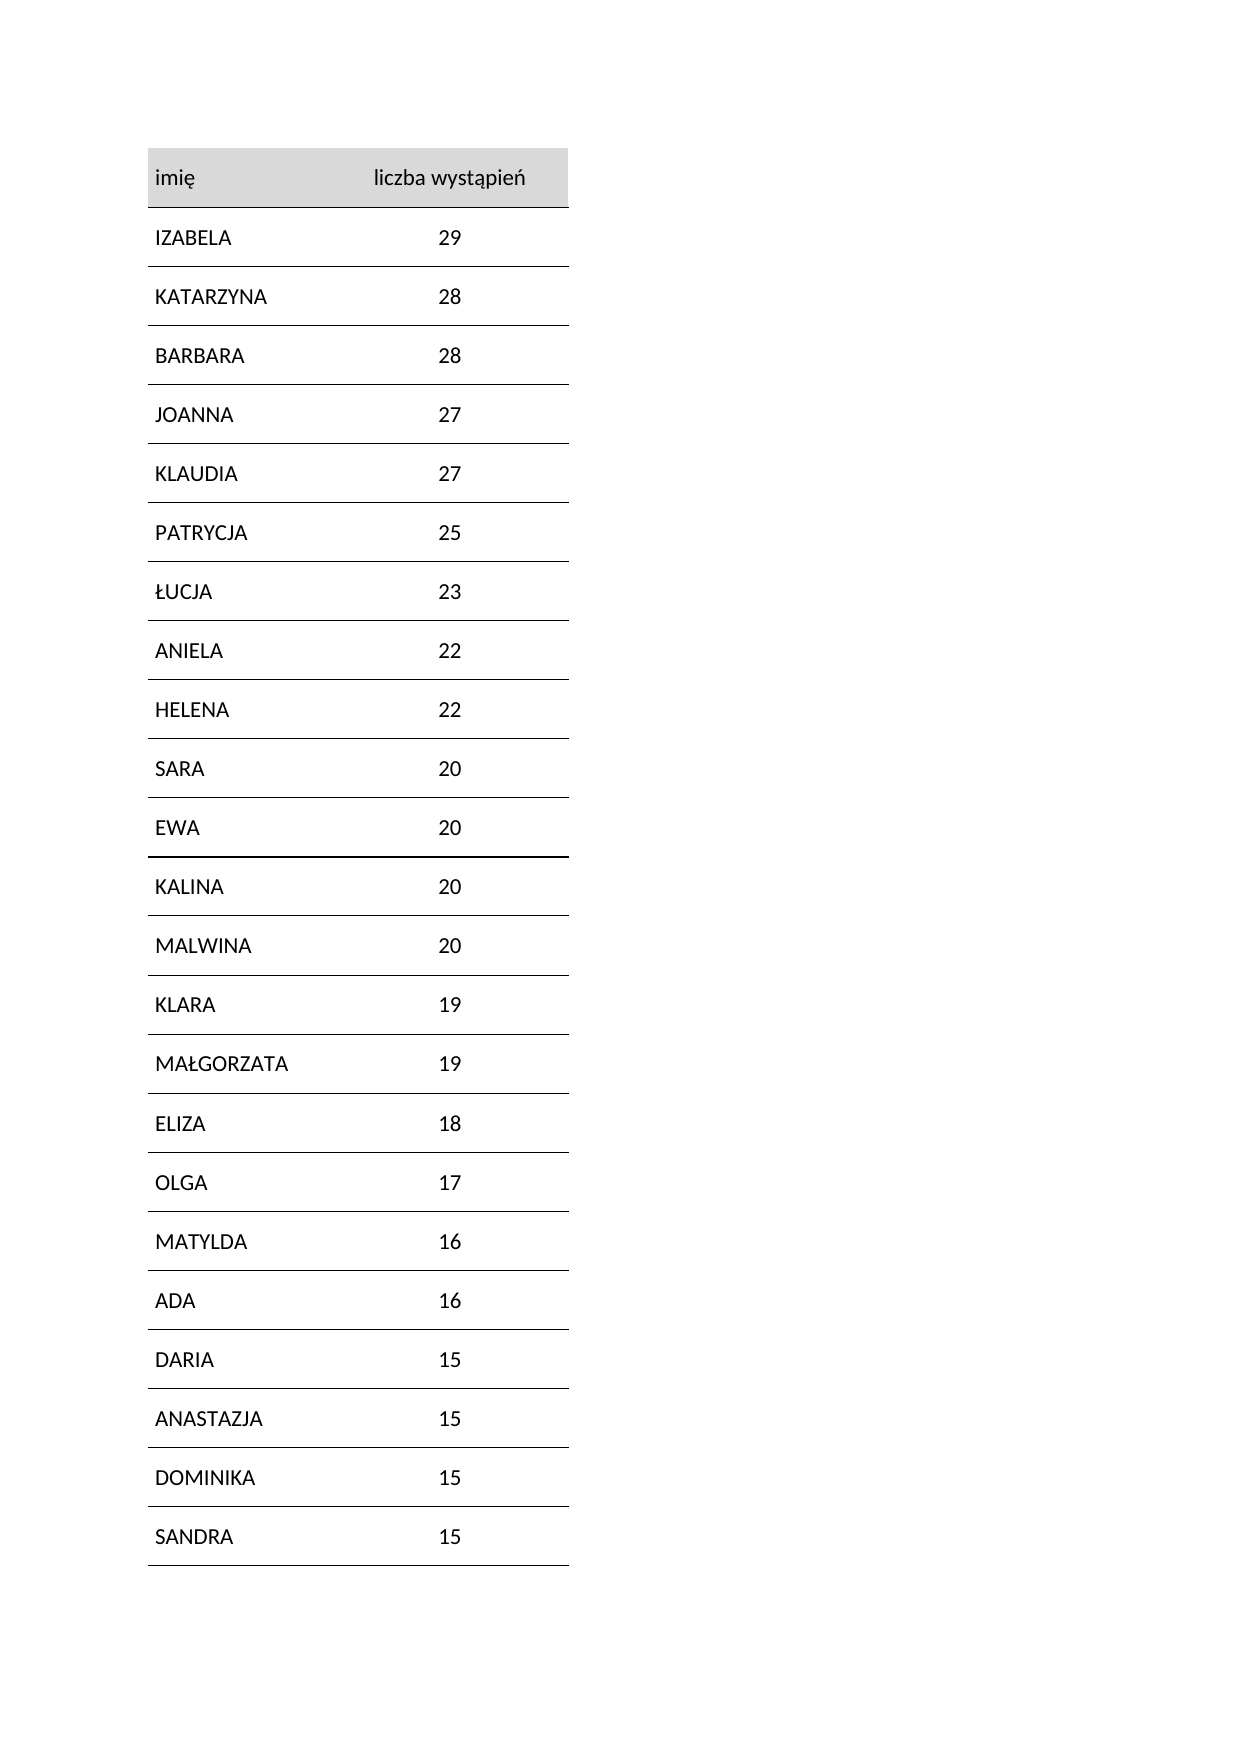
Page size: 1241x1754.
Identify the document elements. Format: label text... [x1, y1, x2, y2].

table_cell 28 [331, 326, 568, 384]
table_cell 20 [331, 858, 568, 915]
table_cell 23 [331, 562, 568, 620]
table_header imię [148, 148, 331, 207]
table_cell SANDRA [148, 1507, 331, 1565]
table_cell 16 [331, 1212, 568, 1270]
table_cell 20 [331, 916, 568, 974]
table_cell 17 [331, 1153, 568, 1211]
table_cell 22 [331, 680, 568, 738]
table_cell 15 [331, 1507, 568, 1565]
table_cell 19 [331, 976, 568, 1033]
table_cell OLGA [148, 1153, 331, 1211]
table_cell ANASTAZJA [148, 1389, 331, 1447]
table_cell HELENA [148, 680, 331, 738]
table_cell MALWINA [148, 916, 331, 974]
table_cell 18 [331, 1094, 568, 1152]
table_cell 29 [331, 208, 568, 266]
table_cell 27 [331, 444, 568, 502]
table_cell KLARA [148, 976, 331, 1033]
table_cell KALINA [148, 858, 331, 915]
table_cell 27 [331, 385, 568, 443]
table_cell ANIELA [148, 621, 331, 679]
table_cell SARA [148, 739, 331, 797]
table_cell 20 [331, 739, 568, 797]
table_cell KLAUDIA [148, 444, 331, 502]
table_cell 22 [331, 621, 568, 679]
table_cell 15 [331, 1448, 568, 1506]
table_cell 16 [331, 1271, 568, 1329]
table_cell KATARZYNA [148, 267, 331, 325]
table_cell DARIA [148, 1330, 331, 1388]
table_cell JOANNA [148, 385, 331, 443]
table_cell PATRYCJA [148, 503, 331, 561]
table_cell 15 [331, 1330, 568, 1388]
table_cell IZABELA [148, 208, 331, 266]
table_cell 19 [331, 1035, 568, 1093]
table_cell MAŁGORZATA [148, 1035, 331, 1093]
table_cell 15 [331, 1389, 568, 1447]
table_cell ADA [148, 1271, 331, 1329]
table_header liczba wystąpień [331, 148, 568, 207]
table_cell 20 [331, 798, 568, 856]
table_cell 28 [331, 267, 568, 325]
table_cell ŁUCJA [148, 562, 331, 620]
table_cell BARBARA [148, 326, 331, 384]
table_cell EWA [148, 798, 331, 856]
table_cell 25 [331, 503, 568, 561]
table_cell DOMINIKA [148, 1448, 331, 1506]
table_cell ELIZA [148, 1094, 331, 1152]
table_cell MATYLDA [148, 1212, 331, 1270]
